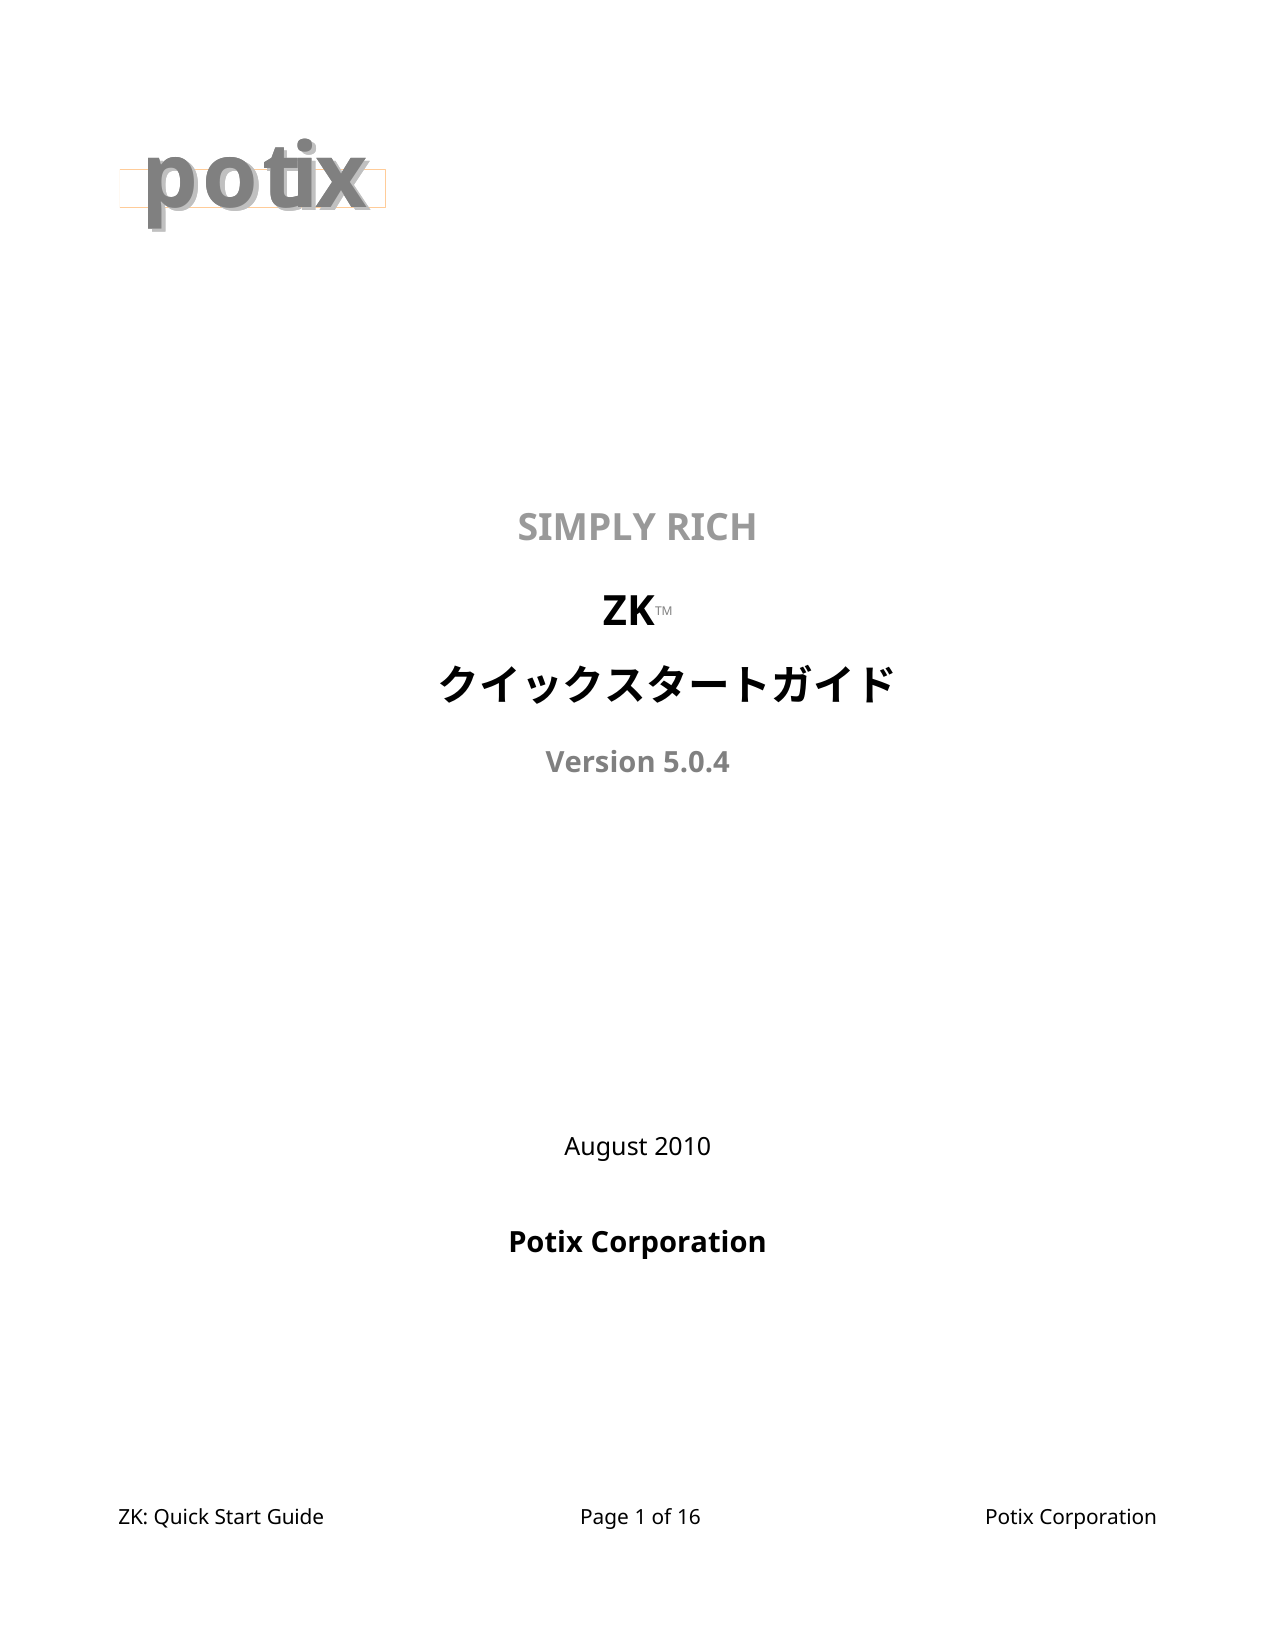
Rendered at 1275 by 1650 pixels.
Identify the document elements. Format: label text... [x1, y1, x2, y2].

text Potix Corporation [118, 1221, 1157, 1261]
subtitle Version 5.0.4 [118, 742, 1157, 781]
text August 2010 [118, 1128, 1157, 1162]
text ZKTM [118, 580, 1157, 637]
title クイックスタートガイド [177, 652, 1157, 712]
text SIMPLY RICH [118, 500, 1157, 551]
